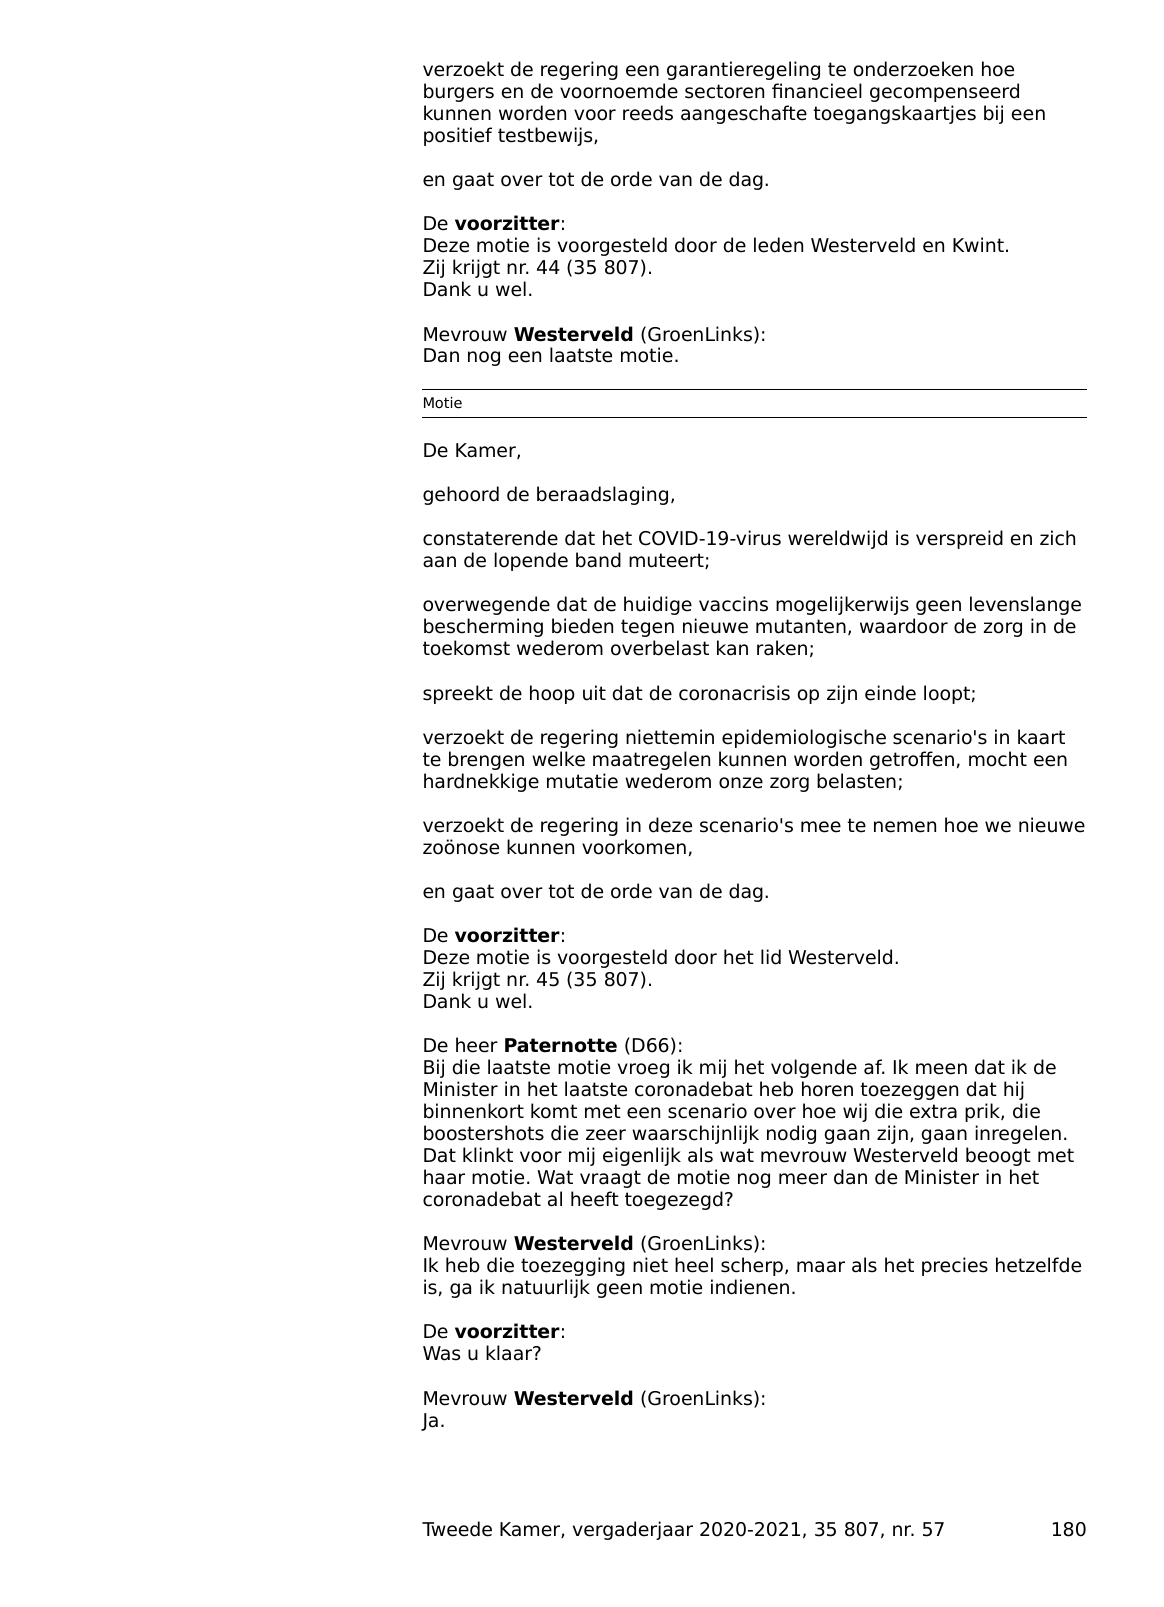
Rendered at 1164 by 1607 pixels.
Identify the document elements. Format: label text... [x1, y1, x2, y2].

text Ja. [422, 1409, 1087, 1431]
text verzoekt de regering niettemin epidemiologische scenario's in kaart te brengen welke maatregelen kunnen worden getroffen, mocht een hardnekkige mutatie wederom onze zorg belasten; [422, 727, 1087, 793]
text spreekt de hoop uit dat de coronacrisis op zijn einde loopt; [422, 682, 1087, 704]
text Bij die laatste motie vroeg ik mij het volgende af. Ik meen dat ik de Minister in het laatste coronadebat heb horen toezeggen dat hij binnenkort komt met een scenario over hoe wij die extra prik, die boostershots die zeer waarschijnlijk nodig gaan zijn, gaan inregelen. Dat klinkt voor mij eigenlijk als wat mevrouw Westerveld beoogt met haar motie. Wat vraagt de motie nog meer dan de Minister in het coronadebat al heeft toegezegd? [422, 1057, 1087, 1211]
text verzoekt de regering in deze scenario's mee te nemen hoe we nieuwe zoönose kunnen voorkomen, [422, 815, 1087, 859]
text De voorzitter: [422, 1321, 1087, 1343]
text Mevrouw Westerveld (GroenLinks): [422, 1233, 1087, 1255]
text Zij krijgt nr. 45 (35 807). [422, 969, 1087, 991]
text De heer Paternotte (D66): [422, 1035, 1087, 1057]
text Deze motie is voorgesteld door de leden Westerveld en Kwint. [422, 235, 1087, 257]
text constaterende dat het COVID-19-virus wereldwijd is verspreid en zich aan de lopende band muteert; [422, 528, 1087, 572]
text Was u klaar? [422, 1343, 1087, 1365]
text Zij krijgt nr. 44 (35 807). [422, 257, 1087, 279]
text verzoekt de regering een garantieregeling te onderzoeken hoe burgers en de voornoemde sectoren financieel gecompenseerd kunnen worden voor reeds aangeschafte toegangskaartjes bij een positief testbewijs, [422, 59, 1087, 147]
text en gaat over tot de orde van de dag. [422, 881, 1087, 903]
text gehoord de beraadslaging, [422, 484, 1087, 506]
text Mevrouw Westerveld (GroenLinks): [422, 323, 1087, 345]
table_header Motie [422, 390, 1087, 417]
text en gaat over tot de orde van de dag. [422, 169, 1087, 191]
text Ik heb die toezegging niet heel scherp, maar als het precies hetzelfde is, ga ik natuurlijk geen motie indienen. [422, 1255, 1087, 1299]
text overwegende dat de huidige vaccins mogelijkerwijs geen levenslange bescherming bieden tegen nieuwe mutanten, waardoor de zorg in de toekomst wederom overbelast kan raken; [422, 594, 1087, 660]
text Deze motie is voorgesteld door het lid Westerveld. [422, 947, 1087, 969]
text Mevrouw Westerveld (GroenLinks): [422, 1387, 1087, 1409]
text Dan nog een laatste motie. [422, 345, 1087, 367]
text De voorzitter: [422, 213, 1087, 235]
text De voorzitter: [422, 925, 1087, 947]
text Dank u wel. [422, 279, 1087, 301]
text De Kamer, [422, 440, 1087, 462]
text Dank u wel. [422, 991, 1087, 1013]
